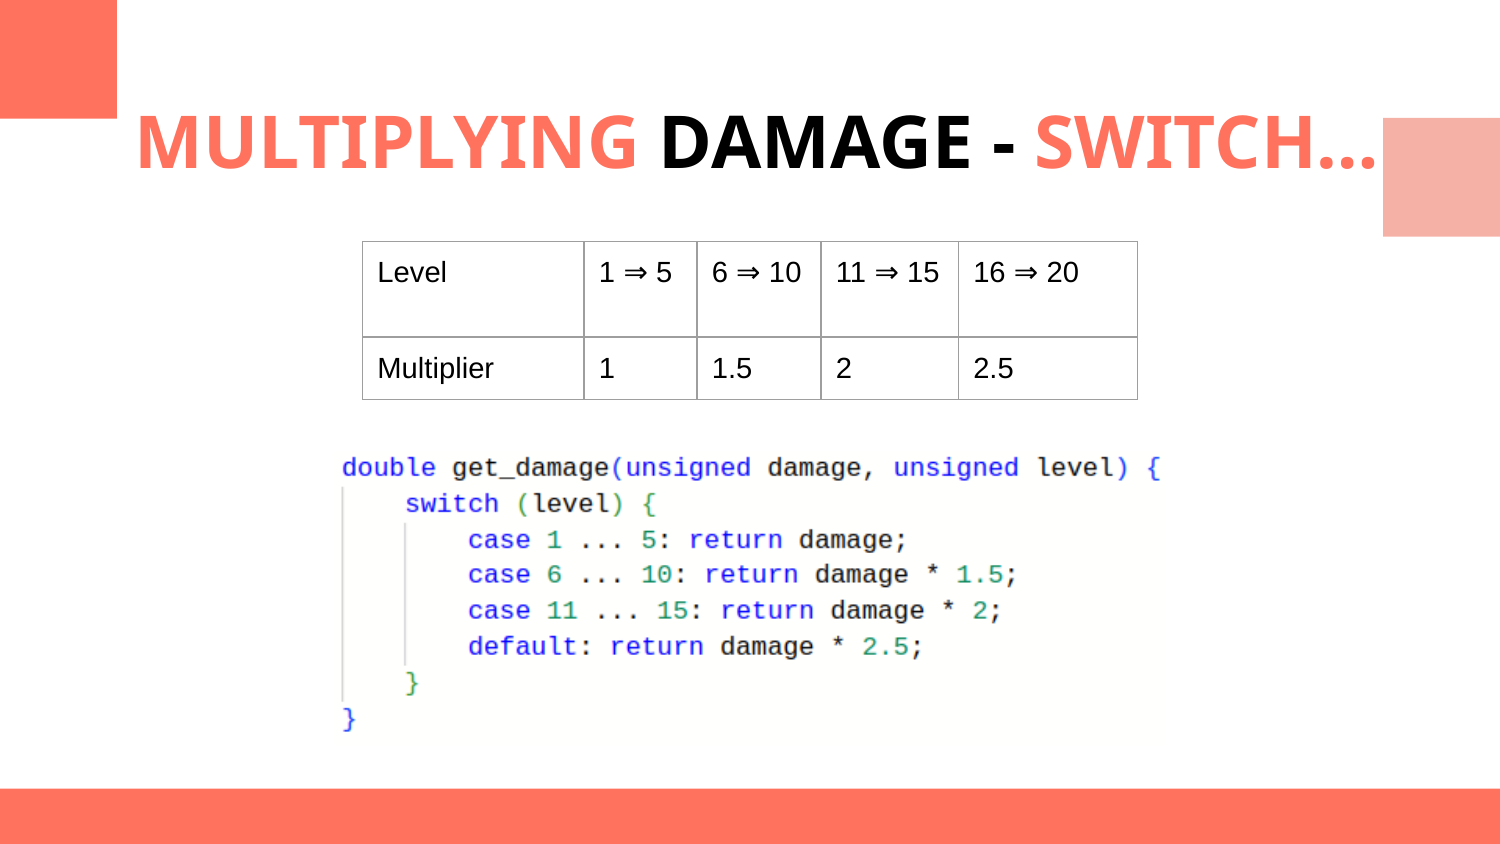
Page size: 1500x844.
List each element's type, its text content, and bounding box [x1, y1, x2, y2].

table_header 6 ⇒ 10 [698, 242, 820, 336]
table_cell 2 [822, 338, 958, 399]
table_header 1 ⇒ 5 [585, 242, 696, 336]
table_cell 2.5 [959, 338, 1137, 399]
table_header 11 ⇒ 15 [822, 242, 958, 336]
table_header Level [363, 242, 583, 336]
table_cell Multiplier [363, 338, 583, 399]
title MULTIPLYING DAMAGE - SWITCH… [105, 102, 1410, 177]
table_header 16 ⇒ 20 [959, 242, 1137, 336]
table_cell 1.5 [698, 338, 820, 399]
table_cell 1 [585, 338, 696, 399]
picture [334, 451, 1166, 746]
